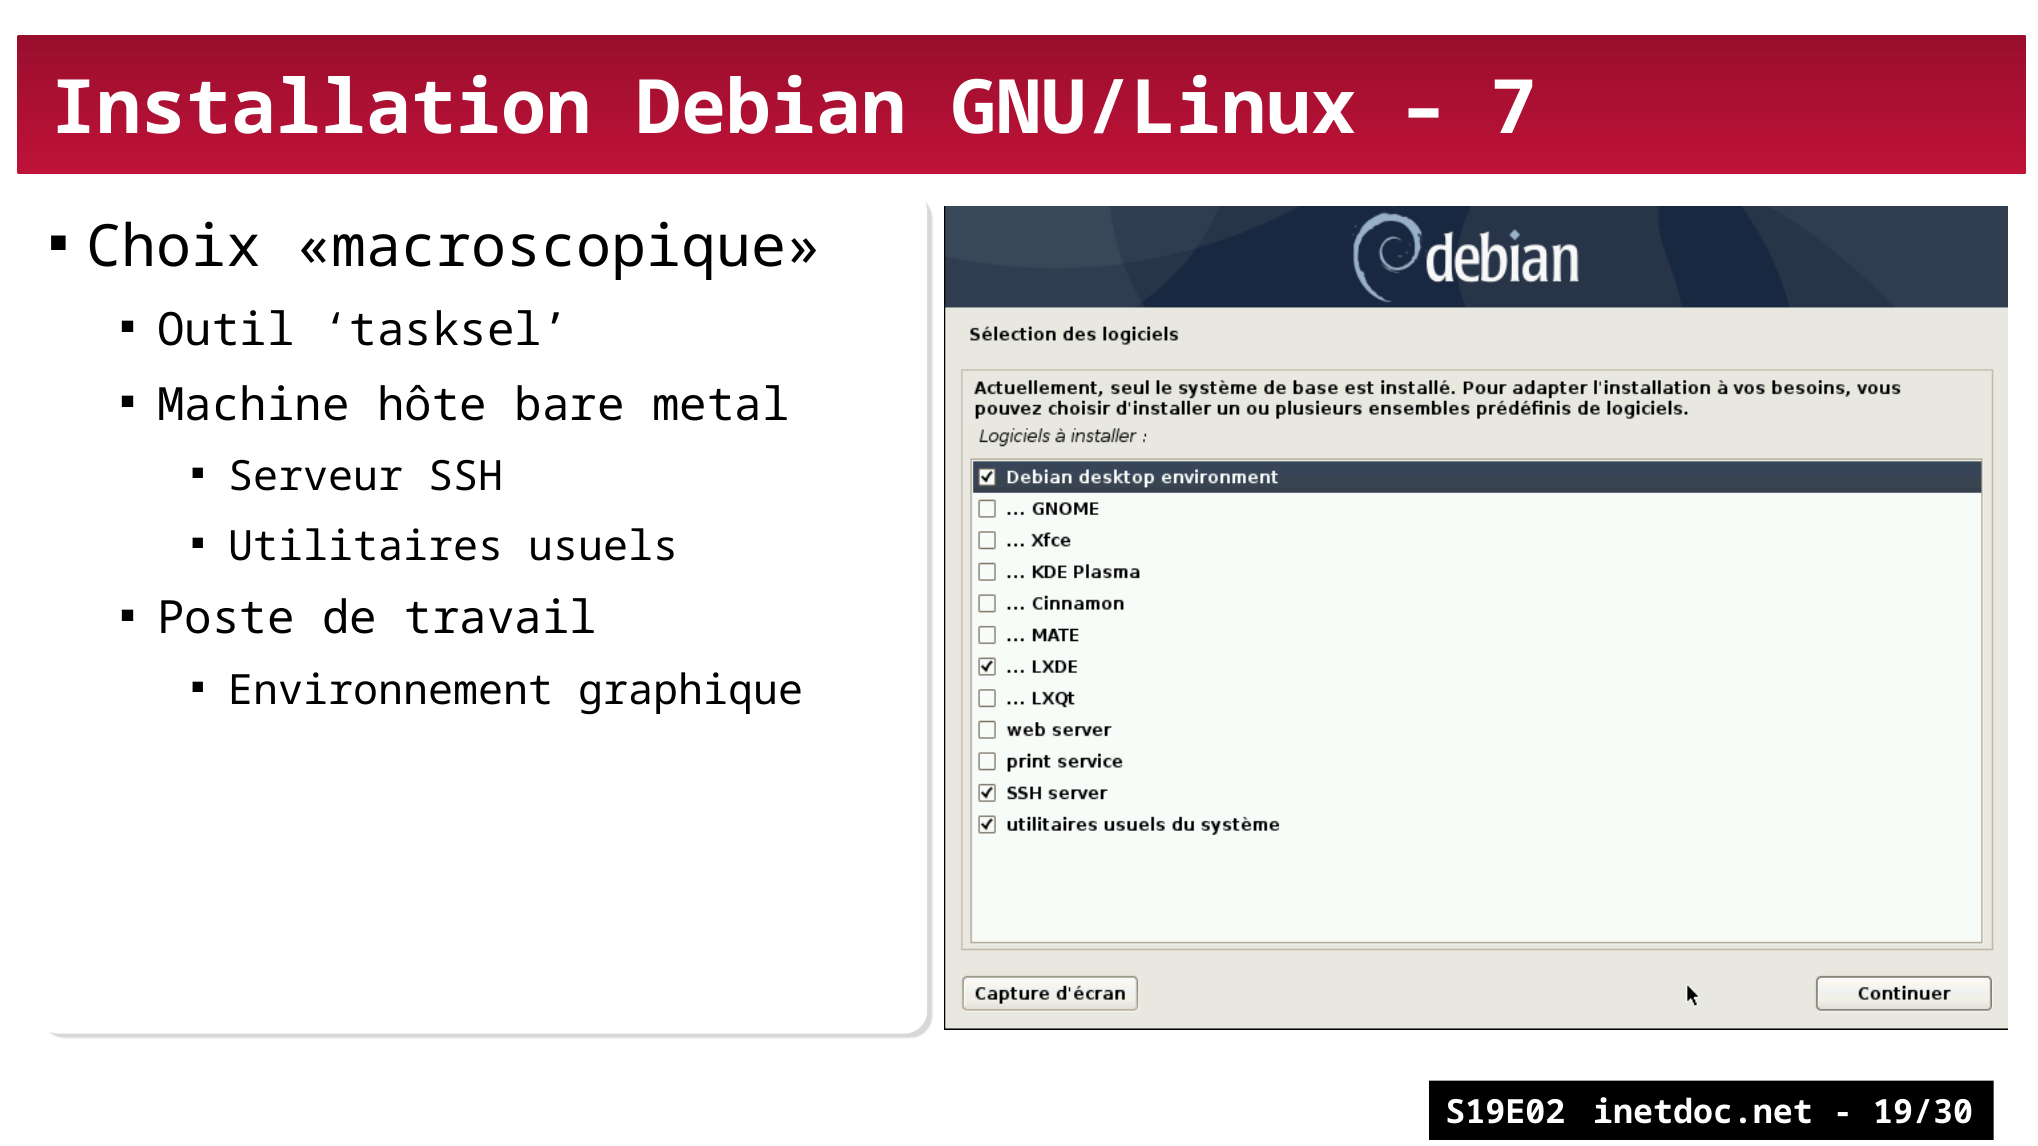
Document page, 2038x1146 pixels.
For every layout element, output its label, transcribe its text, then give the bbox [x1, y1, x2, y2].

text_box Installation Debian GNU/Linux – 7 [17, 35, 2026, 174]
text_box Choix «macroscopique» Outil ‘tasksel’ Machine hôte bare metal Serveur SSH Utilitaires usuels Poste de travail Environnement graphique [35, 188, 928, 1034]
picture [944, 206, 2008, 1030]
text_box S19E02 inetdoc.net - <numéro>/30 [1429, 1080, 1994, 1140]
